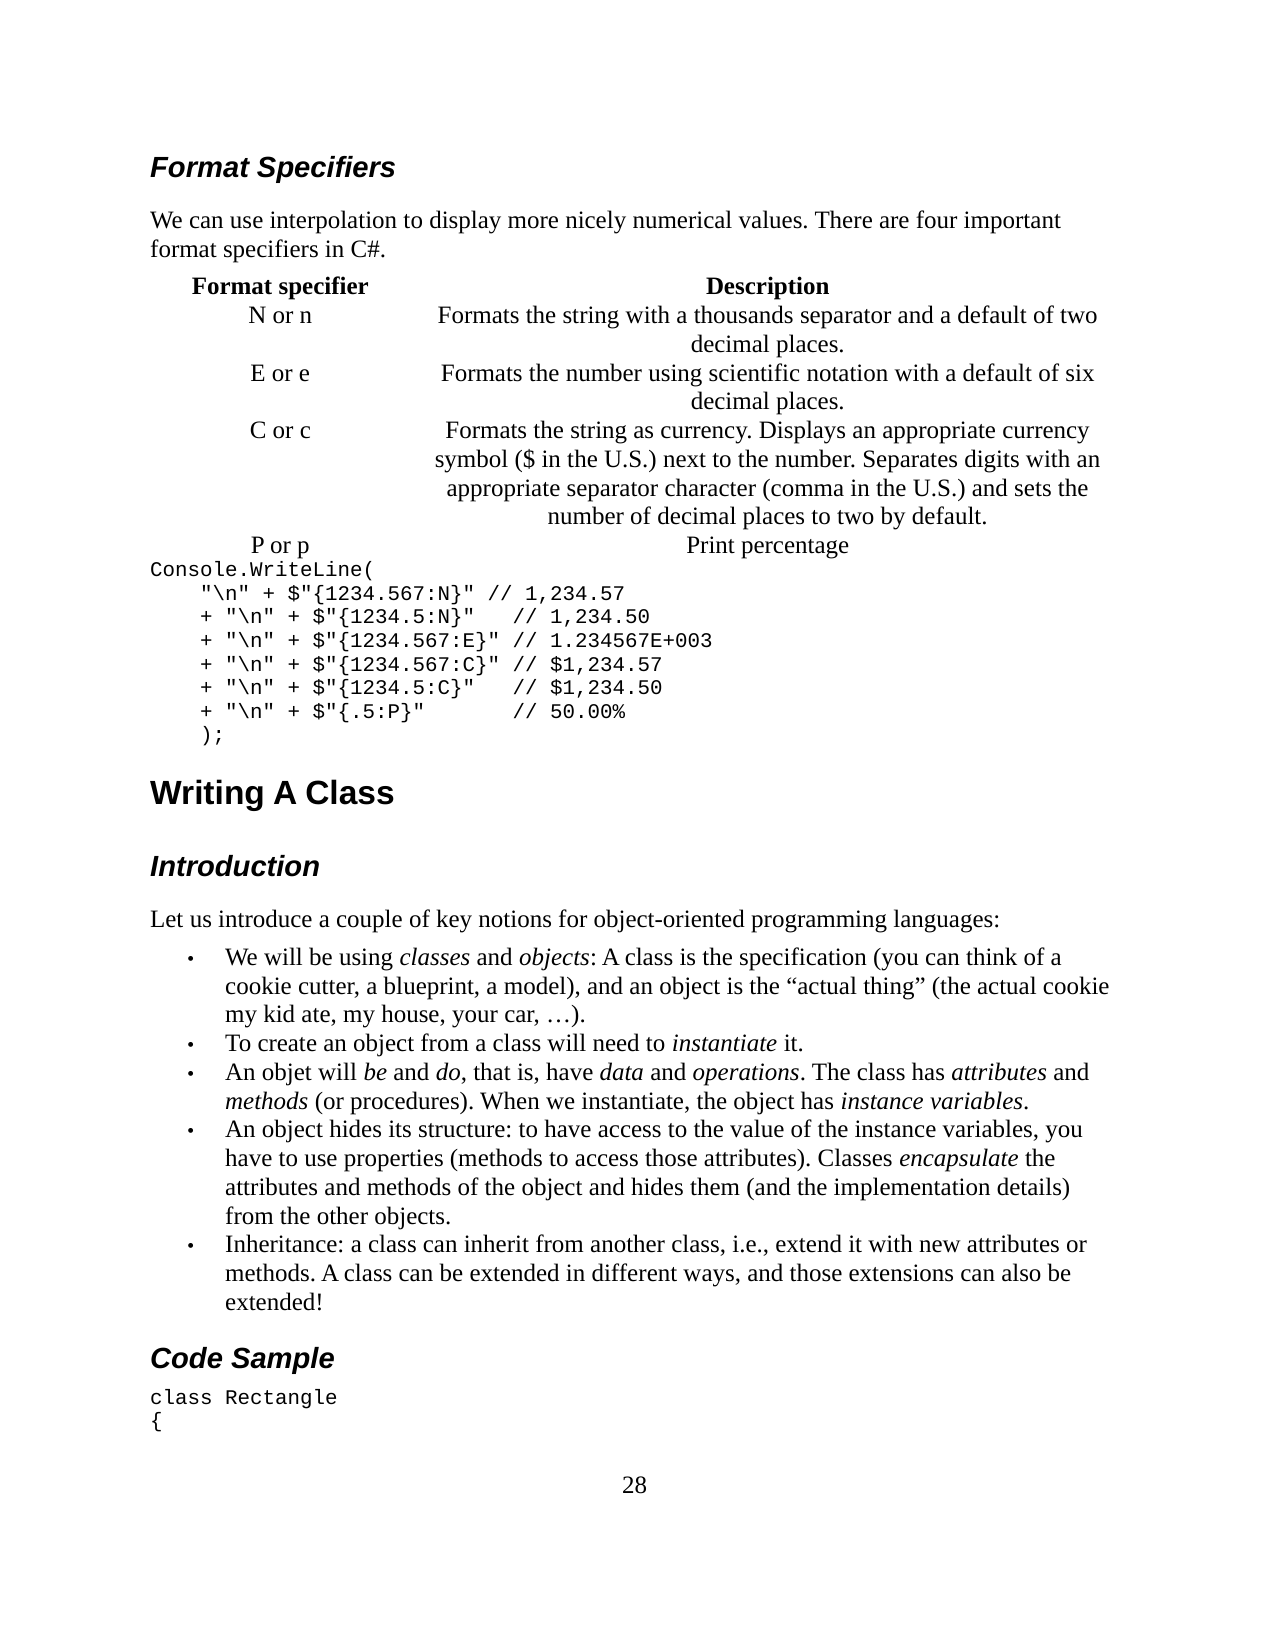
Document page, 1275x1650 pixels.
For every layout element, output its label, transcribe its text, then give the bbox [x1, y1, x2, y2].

list An objet will be and do, that is, have data and operations. The class has attributes and methods (or procedures). When we instantiate, the object has instance variables. [187, 1057, 1125, 1114]
subtitle Introduction [150, 849, 1125, 883]
table_cell Print percentage [410, 530, 1125, 559]
table_header Format specifier [150, 271, 410, 300]
text + "\n" + $"{1234.5:N}" // 1,234.50 [150, 606, 1125, 630]
text + "\n" + $"{.5:P}" // 50.00% [150, 701, 1125, 724]
table_cell Formats the number using scientific notation with a default of six decimal places. [410, 358, 1125, 415]
text + "\n" + $"{1234.567:C}" // $1,234.57 [150, 653, 1125, 677]
list An object hides its structure: to have access to the value of the instance variables, you have to use properties (methods to access those attributes). Classes encapsulate the attributes and methods of the object and hides them (and the implementation details) from the other objects. [187, 1114, 1125, 1229]
list Inheritance: a class can inherit from another class, i.e., extend it with new attributes or methods. A class can be extended in different ways, and those extensions can also be extended! [187, 1229, 1125, 1316]
list We will be using classes and objects: A class is the specification (you can think of a cookie cutter, a blueprint, a model), and an object is the “actual thing” (the actual cookie my kid ate, my house, your car, …). [187, 942, 1125, 1028]
subtitle Code Sample [150, 1341, 1125, 1374]
table_cell E or e [150, 358, 410, 415]
table_cell Formats the string with a thousands separator and a default of two decimal places. [410, 300, 1125, 358]
text class Rectangle [150, 1387, 1125, 1410]
list To create an object from a class will need to instantiate it. [187, 1028, 1125, 1057]
table_cell N or n [150, 300, 410, 358]
table_header Description [410, 271, 1125, 300]
text + "\n" + $"{1234.567:E}" // 1.234567E+003 [150, 630, 1125, 653]
text ); [150, 724, 1125, 748]
text { [150, 1410, 1125, 1434]
text Let us introduce a couple of key notions for object-oriented programming languages: [150, 904, 1125, 933]
subtitle Writing A Class [150, 773, 1125, 812]
text We can use interpolation to display more nicely numerical values. There are four important format specifiers in C#. [150, 205, 1125, 262]
table_cell P or p [150, 530, 410, 559]
table_cell Formats the string as currency. Displays an appropriate currency symbol ($ in the U.S.) next to the number. Separates digits with an appropriate separator character (comma in the U.S.) and sets the number of decimal places to two by default. [410, 415, 1125, 530]
table_cell C or c [150, 415, 410, 530]
text + "\n" + $"{1234.5:C}" // $1,234.50 [150, 677, 1125, 701]
subtitle Format Specifiers [150, 150, 1125, 183]
text "\n" + $"{1234.567:N}" // 1,234.57 [150, 583, 1125, 606]
text Console.WriteLine( [150, 559, 1125, 583]
